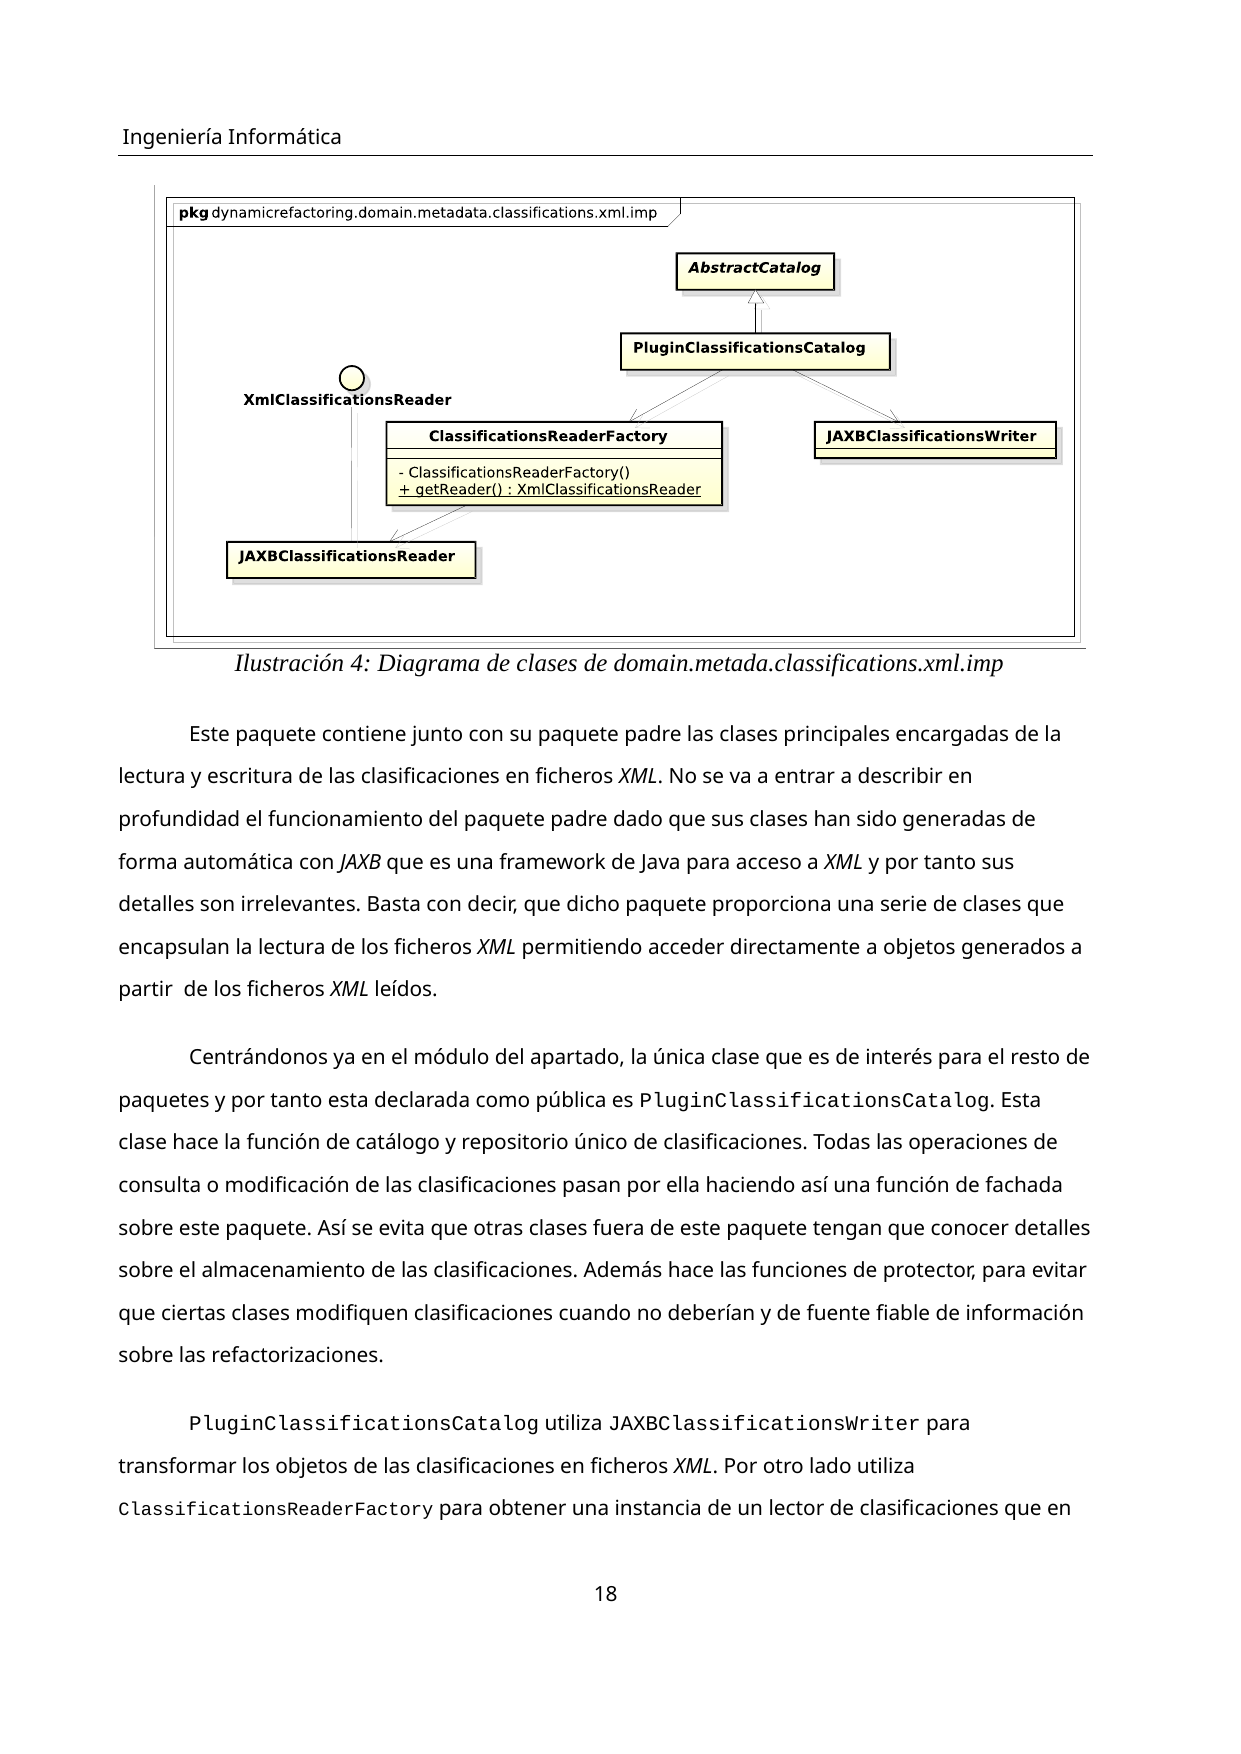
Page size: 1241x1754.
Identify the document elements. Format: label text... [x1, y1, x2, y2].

text PluginClassificationsCatalog utiliza JAXBClassificationsWriter para transformar los objetos de las clasificaciones en ficheros XML. Por otro lado utiliza ClassificationsReaderFactory para obtener una instancia de un lector de clasificaciones que en [118, 1408, 1093, 1522]
text Centrándonos ya en el módulo del apartado, la única clase que es de interés para el resto de paquetes y por tanto esta declarada como pública es PluginClassificationsCatalog. Esta clase hace la función de catálogo y repositorio único de clasificaciones. Todas las operaciones de consulta o modificación de las clasificaciones pasan por ella haciendo así una función de fachada sobre este paquete. Así se evita que otras clases fuera de este paquete tengan que conocer detalles sobre el almacenamiento de las clasificaciones. Además hace las funciones de protector, para evitar que ciertas clases modifiquen clasificaciones cuando no deberían y de fuente fiable de información sobre las refactorizaciones. [118, 1042, 1093, 1369]
text Este paquete contiene junto con su paquete padre las clases principales encargadas de la lectura y escritura de las clasificaciones en ficheros XML. No se va a entrar a describir en profundidad el funcionamiento del paquete padre dado que sus clases han sido generadas de forma automática con JAXB que es una framework de Java para acceso a XML y por tanto sus detalles son irrelevantes. Basta con decir, que dicho paquete proporciona una serie de clases que encapsulan la lectura de los ficheros XML permitiendo acceder directamente a objetos generados a partir de los ficheros XML leídos. [118, 185, 1093, 1003]
text Ilustración 4: Diagrama de clases de domain.metada.classifications.xml.imp [154, 649, 1086, 677]
